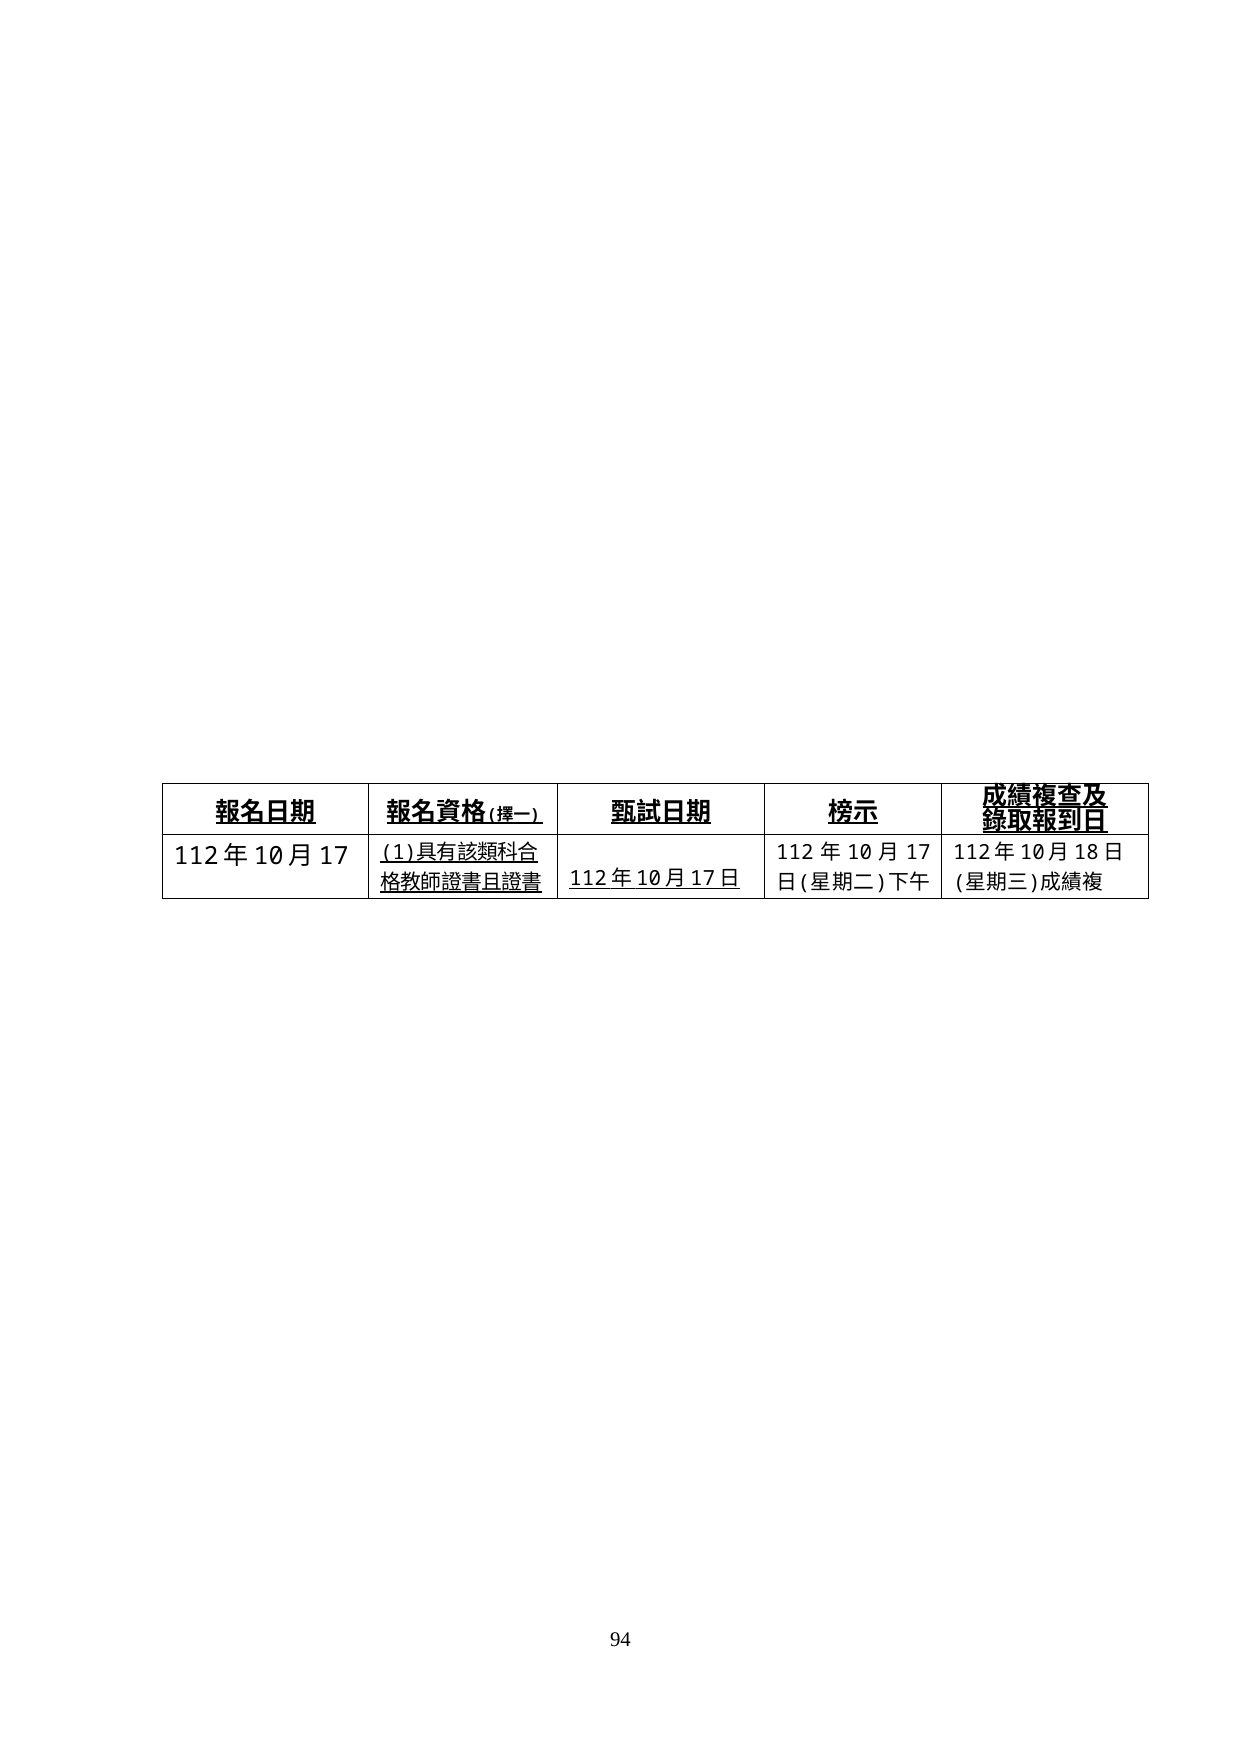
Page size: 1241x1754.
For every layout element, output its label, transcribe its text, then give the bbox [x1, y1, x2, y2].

table_header 報名資格(擇一) [369, 784, 557, 834]
table_header 成績複查及 錄取報到日 [942, 784, 1148, 834]
table_cell 112年10月18日(星期三)成績複 [942, 835, 1148, 898]
table_header 榜示 [765, 784, 941, 834]
table_cell 112年10月17 [163, 835, 368, 898]
table_cell 112年10月17日 [558, 835, 764, 898]
table_header 甄試日期 [558, 784, 764, 834]
table_header 報名日期 [163, 784, 368, 834]
table_cell (1)具有該類科合格教師證書且證書 [369, 835, 557, 898]
table_cell 112年10月17日(星期二)下午 [765, 835, 941, 898]
